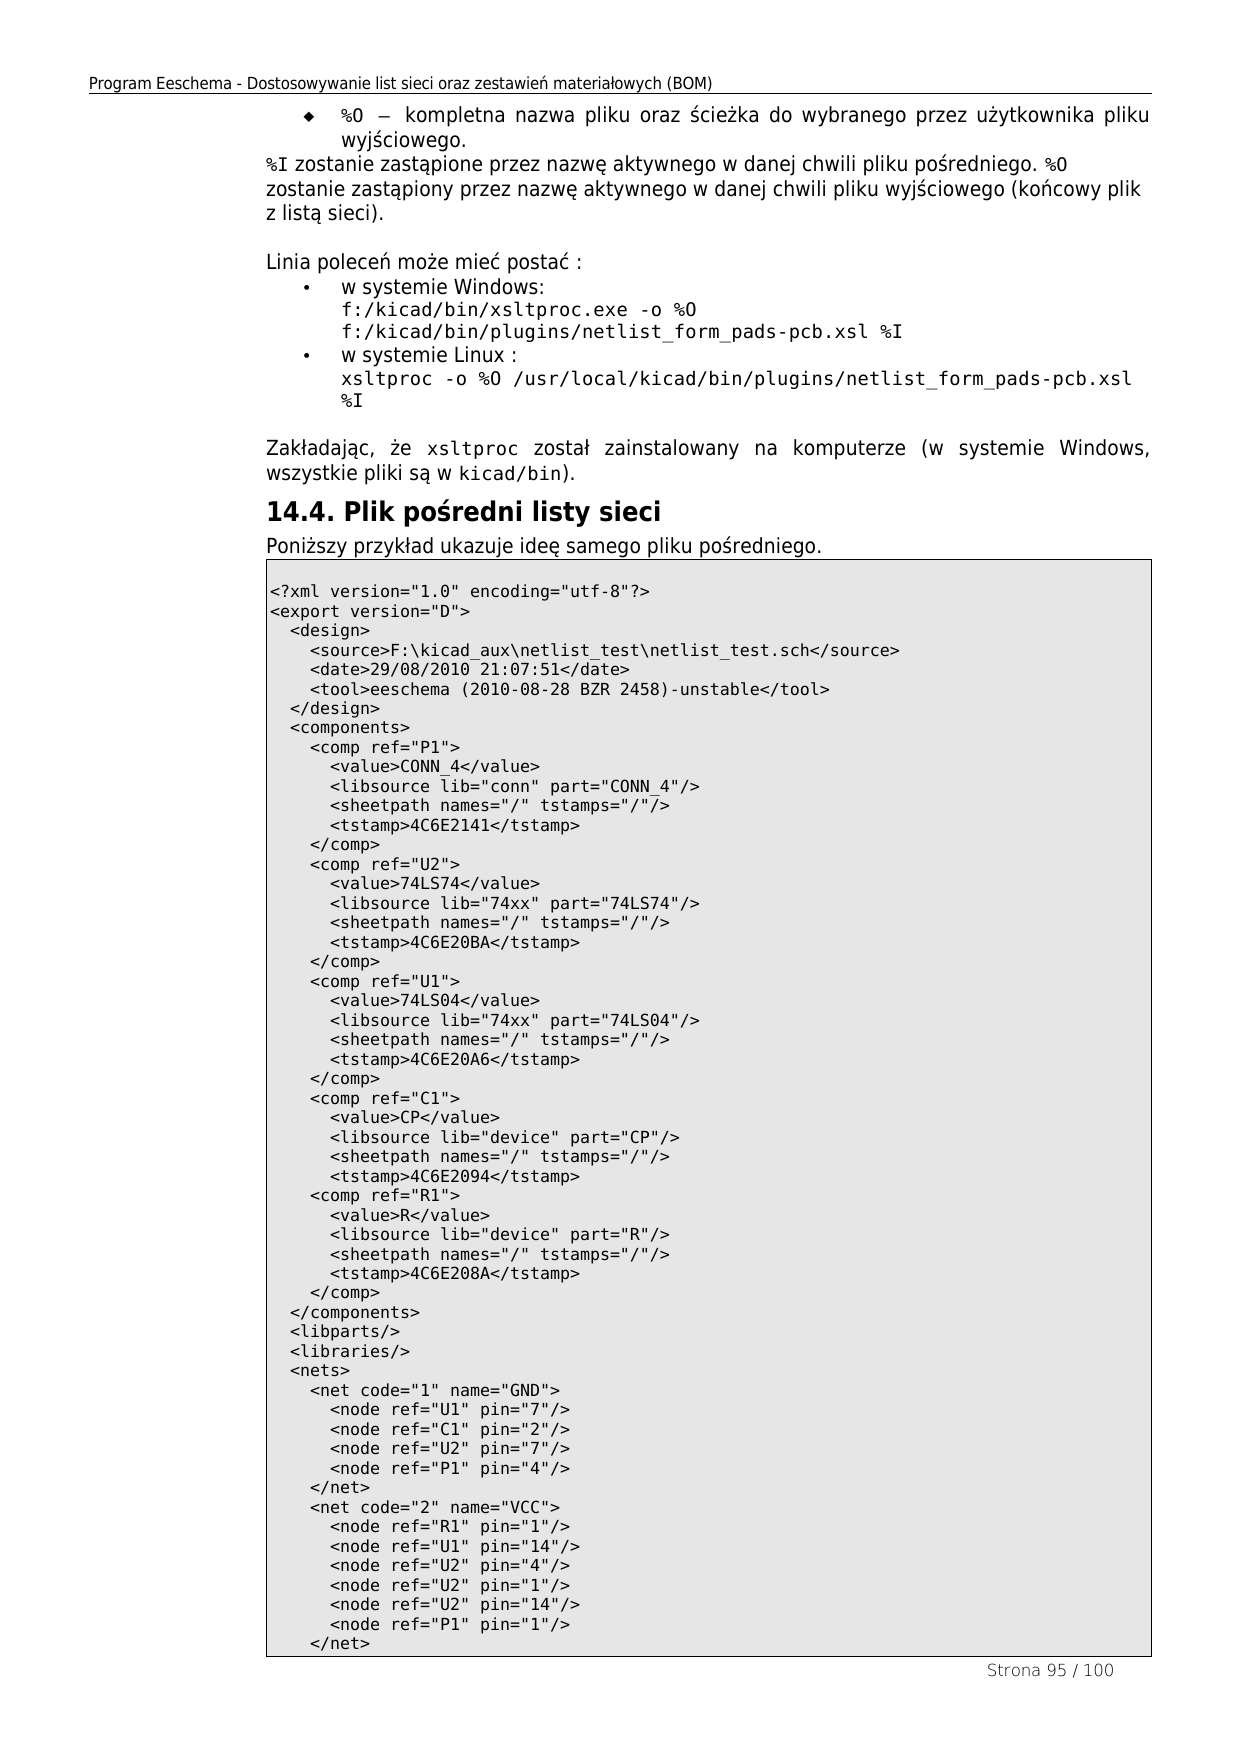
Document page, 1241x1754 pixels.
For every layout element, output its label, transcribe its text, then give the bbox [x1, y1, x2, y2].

text <sheetpath names="/" tstamps="/"/> [267, 909, 1151, 929]
text <date>29/08/2010 21:07:51</date> [267, 656, 1151, 676]
text <net code="1" name="GND"> [267, 1377, 1151, 1396]
text <components> [267, 714, 1151, 734]
text <export version="D"> [267, 598, 1151, 617]
text <source>F:\kicad_aux\netlist_test\netlist_test.sch</source> [267, 637, 1151, 656]
text <tstamp>4C6E208A</tstamp> [267, 1260, 1151, 1279]
text <node ref="P1" pin="1"/> [267, 1611, 1151, 1630]
list w systemie Windows: f:/kicad/bin/xsltproc.exe -o %O f:/kicad/bin/plugins/netlist_form_pads-pcb.xsl %I [303, 275, 1152, 343]
text <value>CP</value> [267, 1104, 1151, 1123]
text <sheetpath names="/" tstamps="/"/> [267, 1143, 1151, 1162]
text <nets> [267, 1357, 1151, 1377]
text <tstamp>4C6E2141</tstamp> [267, 812, 1151, 831]
text <libraries/> [267, 1338, 1151, 1357]
text </design> [267, 695, 1151, 714]
list %O – kompletna nazwa pliku oraz ścieżka do wybranego przez użytkownika pliku wyjściowego. [303, 103, 1152, 152]
list w systemie Linux : xsltproc -o %O /usr/local/kicad/bin/plugins/netlist_form_pads-pcb.xsl %I [303, 343, 1152, 412]
text <libparts/> [267, 1318, 1151, 1338]
text <sheetpath names="/" tstamps="/"/> [267, 792, 1151, 812]
text </comp> [267, 1065, 1151, 1084]
text <node ref="P1" pin="4"/> [267, 1455, 1151, 1474]
text <value>R</value> [267, 1201, 1151, 1221]
text <value>74LS74</value> [267, 870, 1151, 890]
text <node ref="U2" pin="14"/> [267, 1591, 1151, 1611]
text <tool>eeschema (2010-08-28 BZR 2458)-unstable</tool> [267, 676, 1151, 695]
text <comp ref="P1"> [267, 734, 1151, 753]
text <tstamp>4C6E2094</tstamp> [267, 1162, 1151, 1182]
text <libsource lib="device" part="R"/> [267, 1221, 1151, 1240]
text <node ref="U1" pin="14"/> [267, 1533, 1151, 1552]
text <net code="2" name="VCC"> [267, 1494, 1151, 1513]
text <comp ref="R1"> [267, 1182, 1151, 1201]
text <libsource lib="74xx" part="74LS74"/> [267, 890, 1151, 909]
text <libsource lib="device" part="CP"/> [267, 1123, 1151, 1143]
text <libsource lib="74xx" part="74LS04"/> [267, 1007, 1151, 1026]
text <value>CONN_4</value> [267, 753, 1151, 773]
subtitle Plik pośredni listy sieci [266, 497, 1152, 528]
text <tstamp>4C6E20BA</tstamp> [267, 929, 1151, 948]
text <node ref="U2" pin="4"/> [267, 1552, 1151, 1572]
text </components> [267, 1299, 1151, 1318]
text <node ref="R1" pin="1"/> [267, 1513, 1151, 1533]
text <node ref="U2" pin="1"/> [267, 1572, 1151, 1591]
text </comp> [267, 831, 1151, 851]
text </net> [267, 1630, 1151, 1656]
text <comp ref="U2"> [267, 851, 1151, 870]
text <design> [267, 617, 1151, 637]
text <node ref="U2" pin="7"/> [267, 1435, 1151, 1455]
text <comp ref="C1"> [267, 1084, 1151, 1104]
text <sheetpath names="/" tstamps="/"/> [267, 1240, 1151, 1260]
text <value>74LS04</value> [267, 987, 1151, 1007]
text <node ref="U1" pin="7"/> [267, 1396, 1151, 1416]
text <comp ref="U1"> [267, 968, 1151, 987]
text Zakładając, że xsltproc został zainstalowany na komputerze (w systemie Windows, wszystkie pliki są w kicad/bin). [266, 436, 1152, 485]
text Poniższy przykład ukazuje ideę samego pliku pośredniego. [266, 534, 1152, 559]
text <node ref="C1" pin="2"/> [267, 1416, 1151, 1435]
text </comp> [267, 1279, 1151, 1299]
text <?xml version="1.0" encoding="utf-8"?> [267, 578, 1151, 598]
text </net> [267, 1474, 1151, 1494]
text Linia poleceń może mieć postać : [266, 250, 1152, 275]
text <tstamp>4C6E20A6</tstamp> [267, 1046, 1151, 1065]
text <libsource lib="conn" part="CONN_4"/> [267, 773, 1151, 792]
text %I zostanie zastąpione przez nazwę aktywnego w danej chwili pliku pośredniego. %O zostanie zastąpiony przez nazwę aktywnego w danej chwili pliku wyjściowego (końcowy plik z listą sieci). [266, 152, 1152, 226]
text </comp> [267, 948, 1151, 968]
text <sheetpath names="/" tstamps="/"/> [267, 1026, 1151, 1046]
